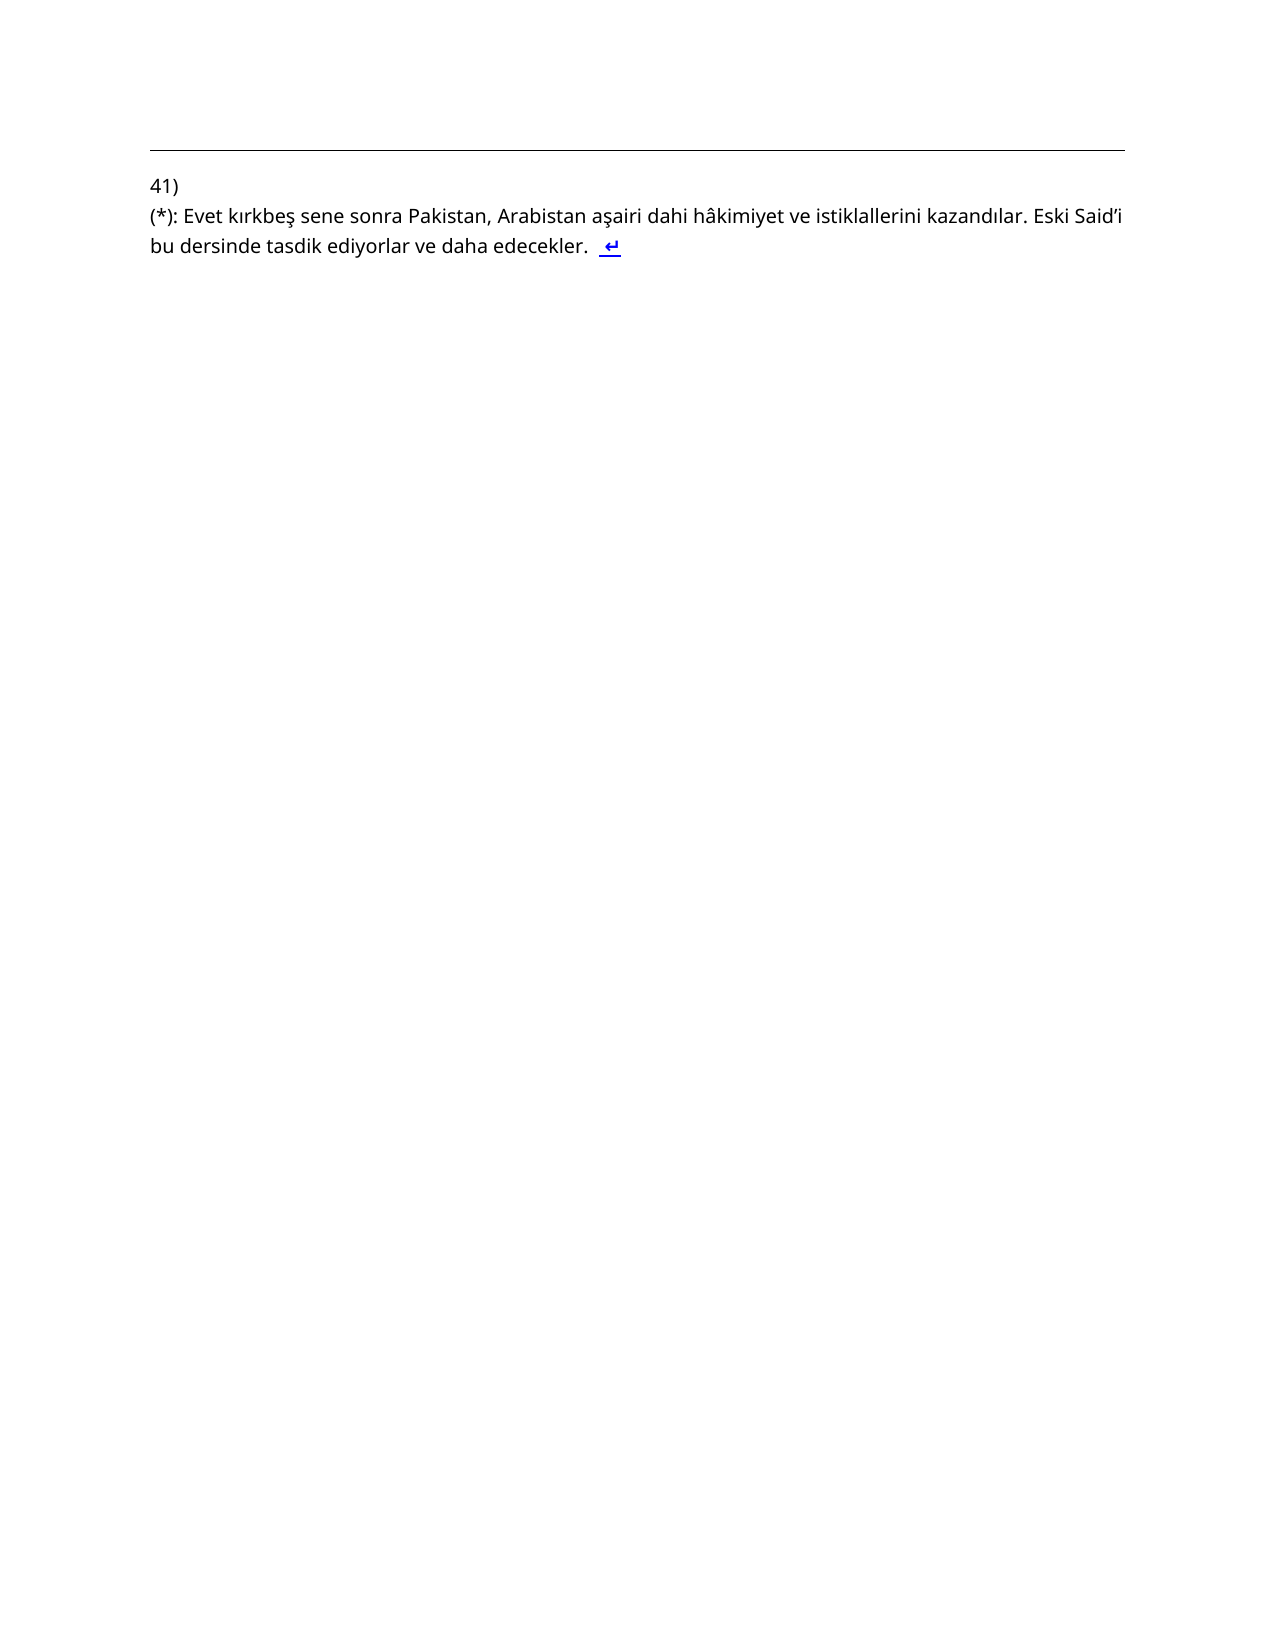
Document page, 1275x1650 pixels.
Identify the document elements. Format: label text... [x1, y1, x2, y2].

text (*): Evet kırkbeş sene sonra Pakistan, Arabistan aşairi dahi hâkimiyet ve istiklallerini kazandılar. Eski Said’i bu dersinde tasdik ediyorlar ve daha edecekler. ↵ [150, 199, 1125, 259]
text 41) [150, 151, 1125, 199]
